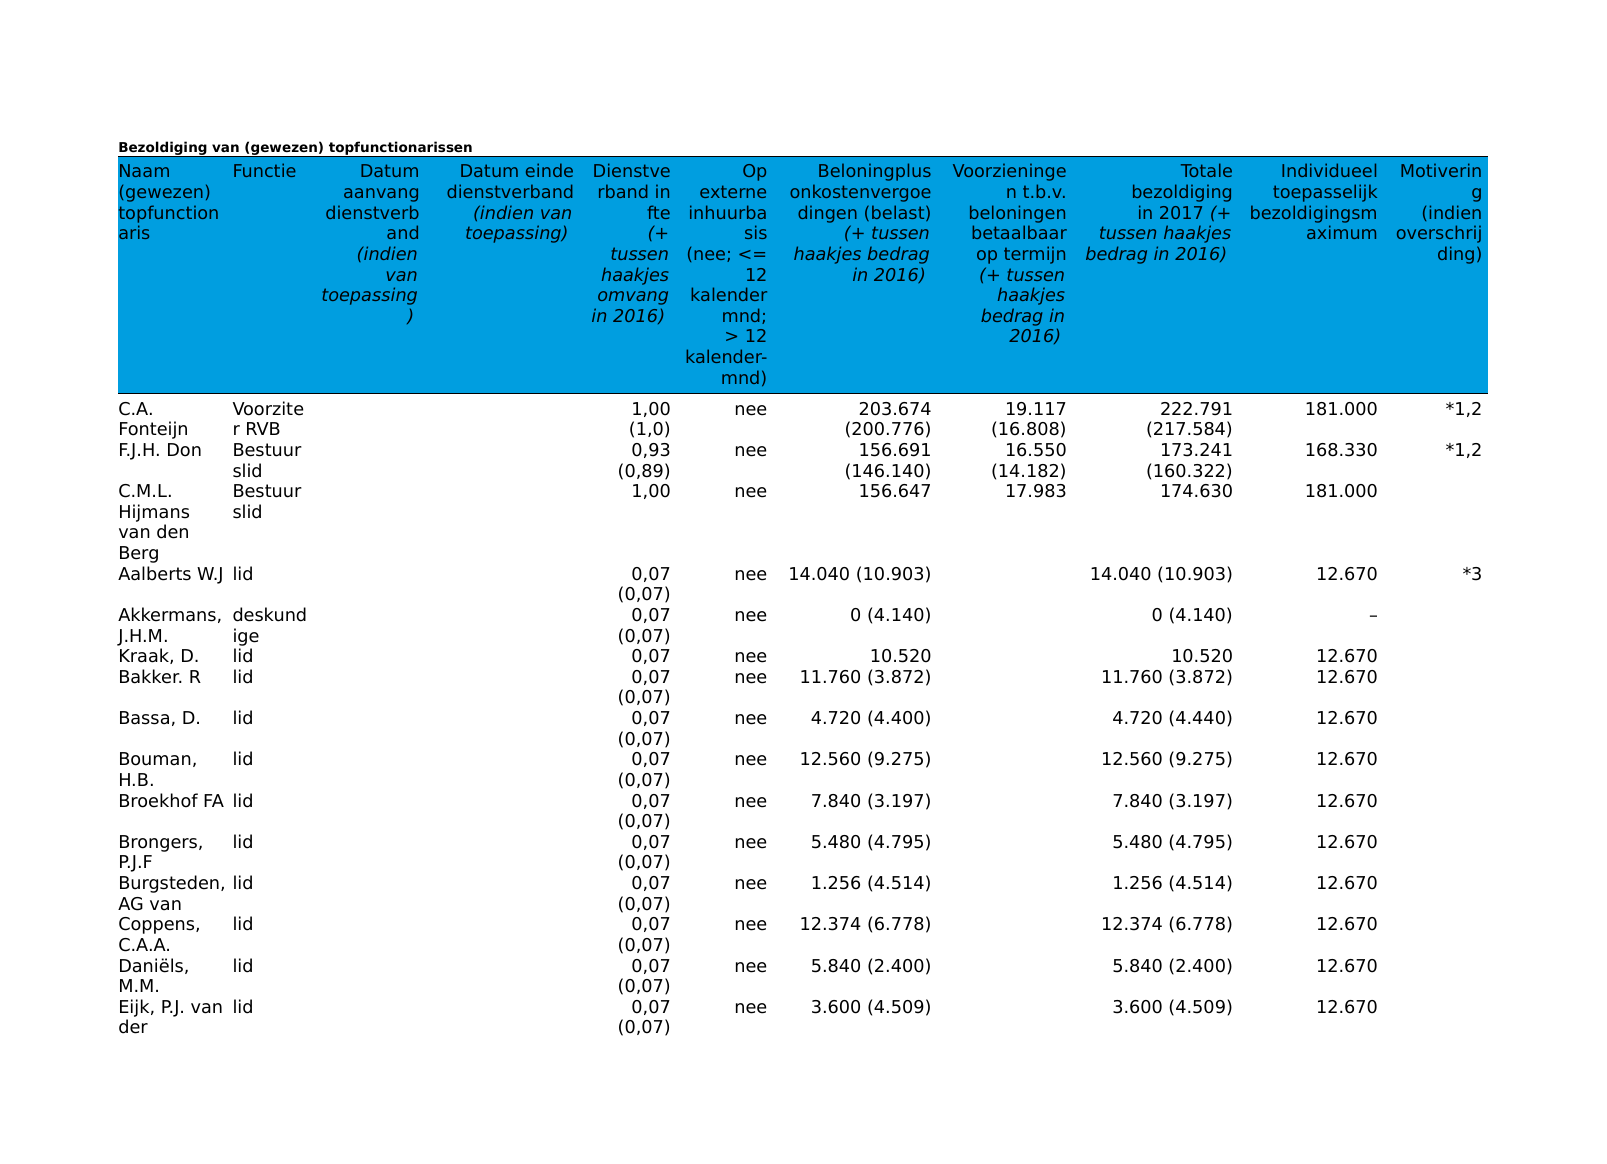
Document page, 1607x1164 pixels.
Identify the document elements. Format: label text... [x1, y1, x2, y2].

table_cell [1384, 481, 1488, 564]
table_cell [425, 605, 580, 646]
table_cell [425, 749, 580, 791]
table_cell [1384, 749, 1488, 791]
table_cell [937, 605, 1072, 646]
table_cell nee [676, 914, 773, 956]
table_cell 10.520 [773, 646, 937, 667]
table_cell Akkermans, J.H.M. [118, 605, 226, 646]
table_cell Op externe inhuurbasis (nee; <= 12 kalendermnd; > 12 kalender-mnd) [676, 157, 773, 393]
table_cell [425, 791, 580, 832]
table_cell Bestuurslid [226, 440, 313, 481]
table_cell nee [676, 997, 773, 1038]
table_cell 12.670 [1239, 564, 1384, 605]
table_cell [425, 667, 580, 708]
table_cell 12.670 [1239, 956, 1384, 997]
table_cell [313, 956, 425, 997]
table_cell [425, 394, 580, 440]
table_cell 12.374 (6.778) [1073, 914, 1239, 956]
table_cell [313, 832, 425, 873]
table_cell 1,00 [580, 481, 676, 564]
table_cell Datum aanvang dienstverband (indien van toepassing) [313, 157, 425, 393]
table_cell [937, 997, 1072, 1038]
table_cell [937, 832, 1072, 873]
table_cell 1.256 (4.514) [773, 873, 937, 914]
table_cell [937, 667, 1072, 708]
table_cell 12.560 (9.275) [1073, 749, 1239, 791]
table_cell 0,07 (0,07) [580, 791, 676, 832]
table_cell Coppens, C.A.A. [118, 914, 226, 956]
table_cell [1384, 646, 1488, 667]
table_cell [937, 646, 1072, 667]
table_cell nee [676, 873, 773, 914]
table_cell nee [676, 749, 773, 791]
table_cell 10.520 [1073, 646, 1239, 667]
table_cell nee [676, 605, 773, 646]
table_cell 0,93 (0,89) [580, 440, 676, 481]
table_cell 3.600 (4.509) [1073, 997, 1239, 1038]
table_cell Brongers, P.J.F [118, 832, 226, 873]
table_cell [313, 873, 425, 914]
table_cell nee [676, 667, 773, 708]
table_cell nee [676, 440, 773, 481]
table_cell 12.670 [1239, 832, 1384, 873]
table_cell [1384, 708, 1488, 749]
table_cell [937, 956, 1072, 997]
table_cell 181.000 [1239, 394, 1384, 440]
table_cell Kraak, D. [118, 646, 226, 667]
table_cell 12.374 (6.778) [773, 914, 937, 956]
table_cell 1.256 (4.514) [1073, 873, 1239, 914]
table_cell F.J.H. Don [118, 440, 226, 481]
table_cell 0,07 (0,07) [580, 708, 676, 749]
table_cell 17.983 [937, 481, 1072, 564]
table_cell 12.670 [1239, 646, 1384, 667]
table_cell nee [676, 481, 773, 564]
table_cell Bouman, H.B. [118, 749, 226, 791]
table_cell 0,07 (0,07) [580, 605, 676, 646]
table_header Bezoldiging van (gewezen) topfunctionarissen [118, 140, 1488, 156]
table_cell 0,07 (0,07) [580, 832, 676, 873]
table_cell [937, 914, 1072, 956]
table_cell 0,07 (0,07) [580, 667, 676, 708]
table_cell [425, 832, 580, 873]
table_cell [937, 791, 1072, 832]
table_cell 168.330 [1239, 440, 1384, 481]
table_cell Voorziter RVB [226, 394, 313, 440]
table_cell 156.691 (146.140) [773, 440, 937, 481]
table_cell 12.670 [1239, 667, 1384, 708]
table_cell 16.550 (14.182) [937, 440, 1072, 481]
table_cell Datum einde dienstverband (indien van toepassing) [425, 157, 580, 393]
table_cell Motivering (indien overschrijding) [1384, 157, 1488, 393]
table_cell 12.670 [1239, 708, 1384, 749]
table_cell 0,07 (0,07) [580, 873, 676, 914]
table_cell nee [676, 394, 773, 440]
table_cell 7.840 (3.197) [1073, 791, 1239, 832]
table_cell [313, 749, 425, 791]
table_cell *1,2 [1384, 440, 1488, 481]
table_cell 4.720 (4.440) [1073, 708, 1239, 749]
table_cell [425, 440, 580, 481]
table_cell lid [226, 646, 313, 667]
table_cell [425, 481, 580, 564]
table_cell Totale bezoldiging in 2017 (+ tussen haakjes bedrag in 2016) [1073, 157, 1239, 393]
table_cell 156.647 [773, 481, 937, 564]
table_cell 14.040 (10.903) [1073, 564, 1239, 605]
table_cell lid [226, 708, 313, 749]
table_cell [937, 873, 1072, 914]
table_cell C.A. Fonteijn [118, 394, 226, 440]
table_cell [313, 440, 425, 481]
table_cell 0,07 (0,07) [580, 914, 676, 956]
table_cell Beloningplus onkostenvergoedingen (belast) (+ tussen haakjes bedrag in 2016) [773, 157, 937, 393]
table_cell 5.840 (2.400) [773, 956, 937, 997]
table_cell 181.000 [1239, 481, 1384, 564]
table_cell 5.840 (2.400) [1073, 956, 1239, 997]
table_cell Dienstverband in fte (+ tussen haakjes omvang in 2016) [580, 157, 676, 393]
table_cell Broekhof FA [118, 791, 226, 832]
table_cell 0,07 [580, 646, 676, 667]
table_cell 3.600 (4.509) [773, 997, 937, 1038]
table_cell [1384, 832, 1488, 873]
table_cell Bassa, D. [118, 708, 226, 749]
table_cell Voorzieningen t.b.v. beloningen betaalbaar op termijn (+ tussen haakjes bedrag in 2016) [937, 157, 1072, 393]
table_cell Burgsteden, AG van [118, 873, 226, 914]
table_cell lid [226, 956, 313, 997]
table_cell [425, 873, 580, 914]
table_cell [313, 667, 425, 708]
table_cell 203.674 (200.776) [773, 394, 937, 440]
table_cell [313, 708, 425, 749]
table_cell 0,07 (0,07) [580, 564, 676, 605]
table_cell [313, 791, 425, 832]
table_cell nee [676, 646, 773, 667]
table_cell lid [226, 667, 313, 708]
table_cell 12.560 (9.275) [773, 749, 937, 791]
table_cell nee [676, 708, 773, 749]
table_cell 0 (4.140) [1073, 605, 1239, 646]
table_cell Aalberts W.J [118, 564, 226, 605]
table_cell [1384, 997, 1488, 1038]
table_cell [313, 564, 425, 605]
table_cell Naam (gewezen) topfunctionaris [118, 157, 226, 393]
table_cell 11.760 (3.872) [1073, 667, 1239, 708]
table_cell lid [226, 997, 313, 1038]
table_cell 12.670 [1239, 791, 1384, 832]
table_cell 1,00 (1,0) [580, 394, 676, 440]
table_cell nee [676, 791, 773, 832]
table_cell Functie [226, 157, 313, 393]
table_cell [313, 997, 425, 1038]
table_cell [425, 564, 580, 605]
table_cell 14.040 (10.903) [773, 564, 937, 605]
table_cell [425, 708, 580, 749]
table_cell Bakker. R [118, 667, 226, 708]
table_cell – [1239, 605, 1384, 646]
table_cell [313, 394, 425, 440]
table_cell 11.760 (3.872) [773, 667, 937, 708]
table_cell [1384, 667, 1488, 708]
table_cell *1,2 [1384, 394, 1488, 440]
table_cell 5.480 (4.795) [773, 832, 937, 873]
table_cell 0,07 (0,07) [580, 749, 676, 791]
table_cell 222.791 (217.584) [1073, 394, 1239, 440]
table_cell 5.480 (4.795) [1073, 832, 1239, 873]
table_cell 174.630 [1073, 481, 1239, 564]
table_cell [313, 646, 425, 667]
table_cell [313, 605, 425, 646]
table_cell [1384, 873, 1488, 914]
table_cell lid [226, 914, 313, 956]
table_cell [425, 914, 580, 956]
table_cell lid [226, 749, 313, 791]
table_cell lid [226, 791, 313, 832]
table_cell 12.670 [1239, 997, 1384, 1038]
table_cell 12.670 [1239, 914, 1384, 956]
table_cell 4.720 (4.400) [773, 708, 937, 749]
table_cell 12.670 [1239, 749, 1384, 791]
table_cell Daniëls, M.M. [118, 956, 226, 997]
table_cell [1384, 956, 1488, 997]
table_cell 19.117 (16.808) [937, 394, 1072, 440]
table_cell 0 (4.140) [773, 605, 937, 646]
table_cell [425, 997, 580, 1038]
table_cell lid [226, 873, 313, 914]
table_cell 7.840 (3.197) [773, 791, 937, 832]
table_cell [937, 708, 1072, 749]
table_cell nee [676, 832, 773, 873]
table_cell C.M.L. Hijmans van den Berg [118, 481, 226, 564]
table_cell [1384, 914, 1488, 956]
table_cell Bestuurslid [226, 481, 313, 564]
table_cell 12.670 [1239, 873, 1384, 914]
table_cell 0,07 (0,07) [580, 956, 676, 997]
table_cell [1384, 791, 1488, 832]
table_cell [937, 749, 1072, 791]
table_cell 173.241 (160.322) [1073, 440, 1239, 481]
table_cell [313, 914, 425, 956]
table_cell [937, 564, 1072, 605]
table_cell [425, 956, 580, 997]
table_cell Individueel toepasselijk bezoldigingsmaximum [1239, 157, 1384, 393]
table_cell [313, 481, 425, 564]
table_cell deskundige [226, 605, 313, 646]
table_cell 0,07 (0,07) [580, 997, 676, 1038]
table_cell nee [676, 564, 773, 605]
table_cell lid [226, 832, 313, 873]
table_cell Eijk, P.J. van der [118, 997, 226, 1038]
table_cell *3 [1384, 564, 1488, 605]
table_cell lid [226, 564, 313, 605]
table_cell nee [676, 956, 773, 997]
table_cell [1384, 605, 1488, 646]
table_cell [425, 646, 580, 667]
